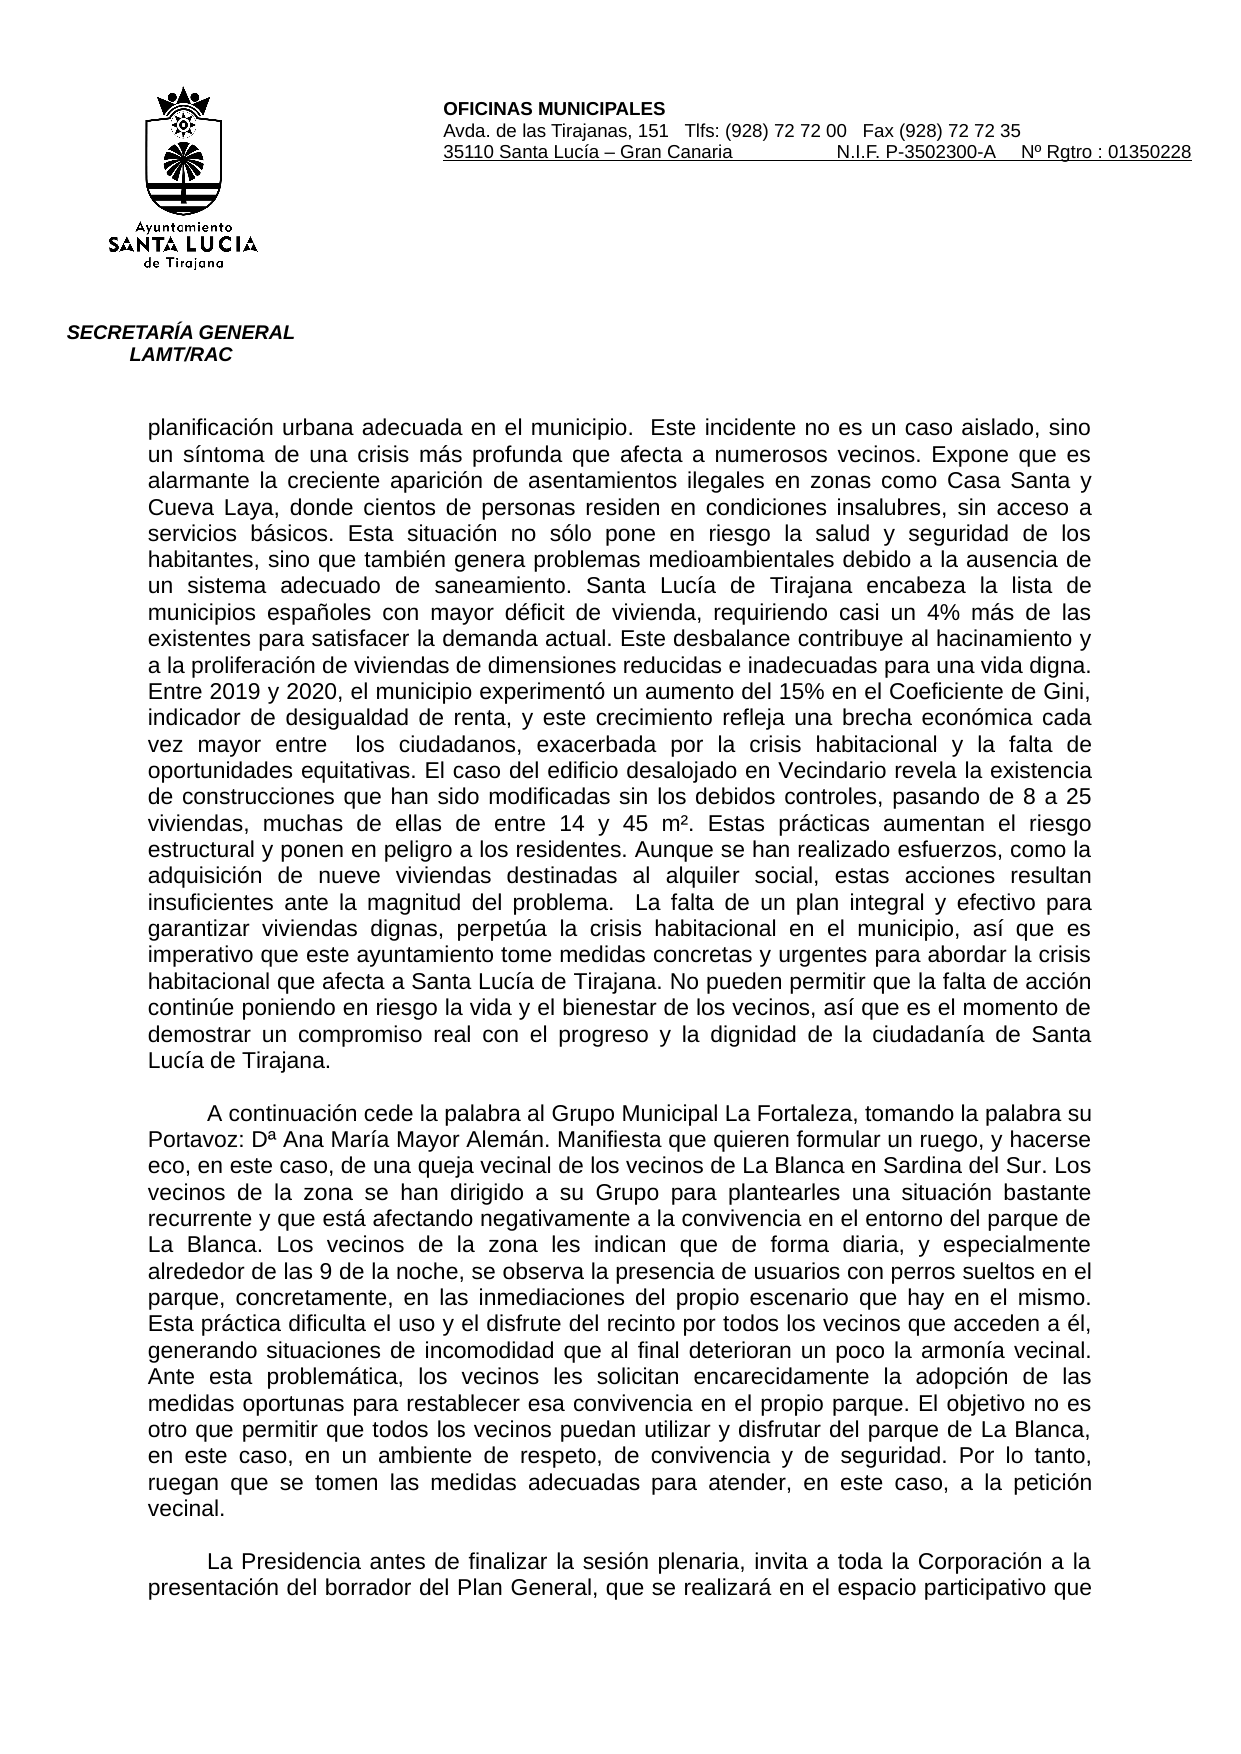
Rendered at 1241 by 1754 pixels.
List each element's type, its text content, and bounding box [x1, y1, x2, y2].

text A continuación cede la palabra al Grupo Municipal La Fortaleza, tomando la palabra su Portavoz: Dª Ana María Mayor Alemán. Manifiesta que quieren formular un ruego, y hacerse eco, en este caso, de una queja vecinal de los vecinos de La Blanca en Sardina del Sur. Los vecinos de la zona se han dirigido a su Grupo para plantearles una situación bastante recurrente y que está afectando negativamente a la convivencia en el entorno del parque de La Blanca. Los vecinos de la zona les indican que de forma diaria, y especialmente alrededor de las 9 de la noche, se observa la presencia de usuarios con perros sueltos en el parque, concretamente, en las inmediaciones del propio escenario que hay en el mismo. Esta práctica dificulta el uso y el disfrute del recinto por todos los vecinos que acceden a él, generando situaciones de incomodidad que al final deterioran un poco la armonía vecinal. Ante esta problemática, los vecinos les solicitan encarecidamente la adopción de las medidas oportunas para restablecer esa convivencia en el propio parque. El objetivo no es otro que permitir que todos los vecinos puedan utilizar y disfrutar del parque de La Blanca, en este caso, en un ambiente de respeto, de convivencia y de seguridad. Por lo tanto, ruegan que se tomen las medidas adecuadas para atender, en este caso, a la petición vecinal. [148, 1099, 1092, 1521]
picture [80, 56, 286, 296]
text planificación urbana adecuada en el municipio. Este incidente no es un caso aislado, sino un síntoma de una crisis más profunda que afecta a numerosos vecinos. Expone que es alarmante la creciente aparición de asentamientos ilegales en zonas como Casa Santa y Cueva Laya, donde cientos de personas residen en condiciones insalubres, sin acceso a servicios básicos. Esta situación no sólo pone en riesgo la salud y seguridad de los habitantes, sino que también genera problemas medioambientales debido a la ausencia de un sistema adecuado de saneamiento. Santa Lucía de Tirajana encabeza la lista de municipios españoles con mayor déficit de vivienda, requiriendo casi un 4% más de las existentes para satisfacer la demanda actual. Este desbalance contribuye al hacinamiento y a la proliferación de viviendas de dimensiones reducidas e inadecuadas para una vida digna. Entre 2019 y 2020, el municipio experimentó un aumento del 15% en el Coeficiente de Gini, indicador de desigualdad de renta, y este crecimiento refleja una brecha económica cada vez mayor entre los ciudadanos, exacerbada por la crisis habitacional y la falta de oportunidades equitativas. El caso del edificio desalojado en Vecindario revela la existencia de construcciones que han sido modificadas sin los debidos controles, pasando de 8 a 25 viviendas, muchas de ellas de entre 14 y 45 m². Estas prácticas aumentan el riesgo estructural y ponen en peligro a los residentes. Aunque se han realizado esfuerzos, como la adquisición de nueve viviendas destinadas al alquiler social, estas acciones resultan insuficientes ante la magnitud del problema. La falta de un plan integral y efectivo para garantizar viviendas dignas, perpetúa la crisis habitacional en el municipio, así que es imperativo que este ayuntamiento tome medidas concretas y urgentes para abordar la crisis habitacional que afecta a Santa Lucía de Tirajana. No pueden permitir que la falta de acción continúe poniendo en riesgo la vida y el bienestar de los vecinos, así que es el momento de demostrar un compromiso real con el progreso y la dignidad de la ciudadanía de Santa Lucía de Tirajana. [148, 414, 1092, 1073]
text La Presidencia antes de finalizar la sesión plenaria, invita a toda la Corporación a la presentación del borrador del Plan General, que se realizará en el espacio participativo que [148, 1548, 1092, 1600]
